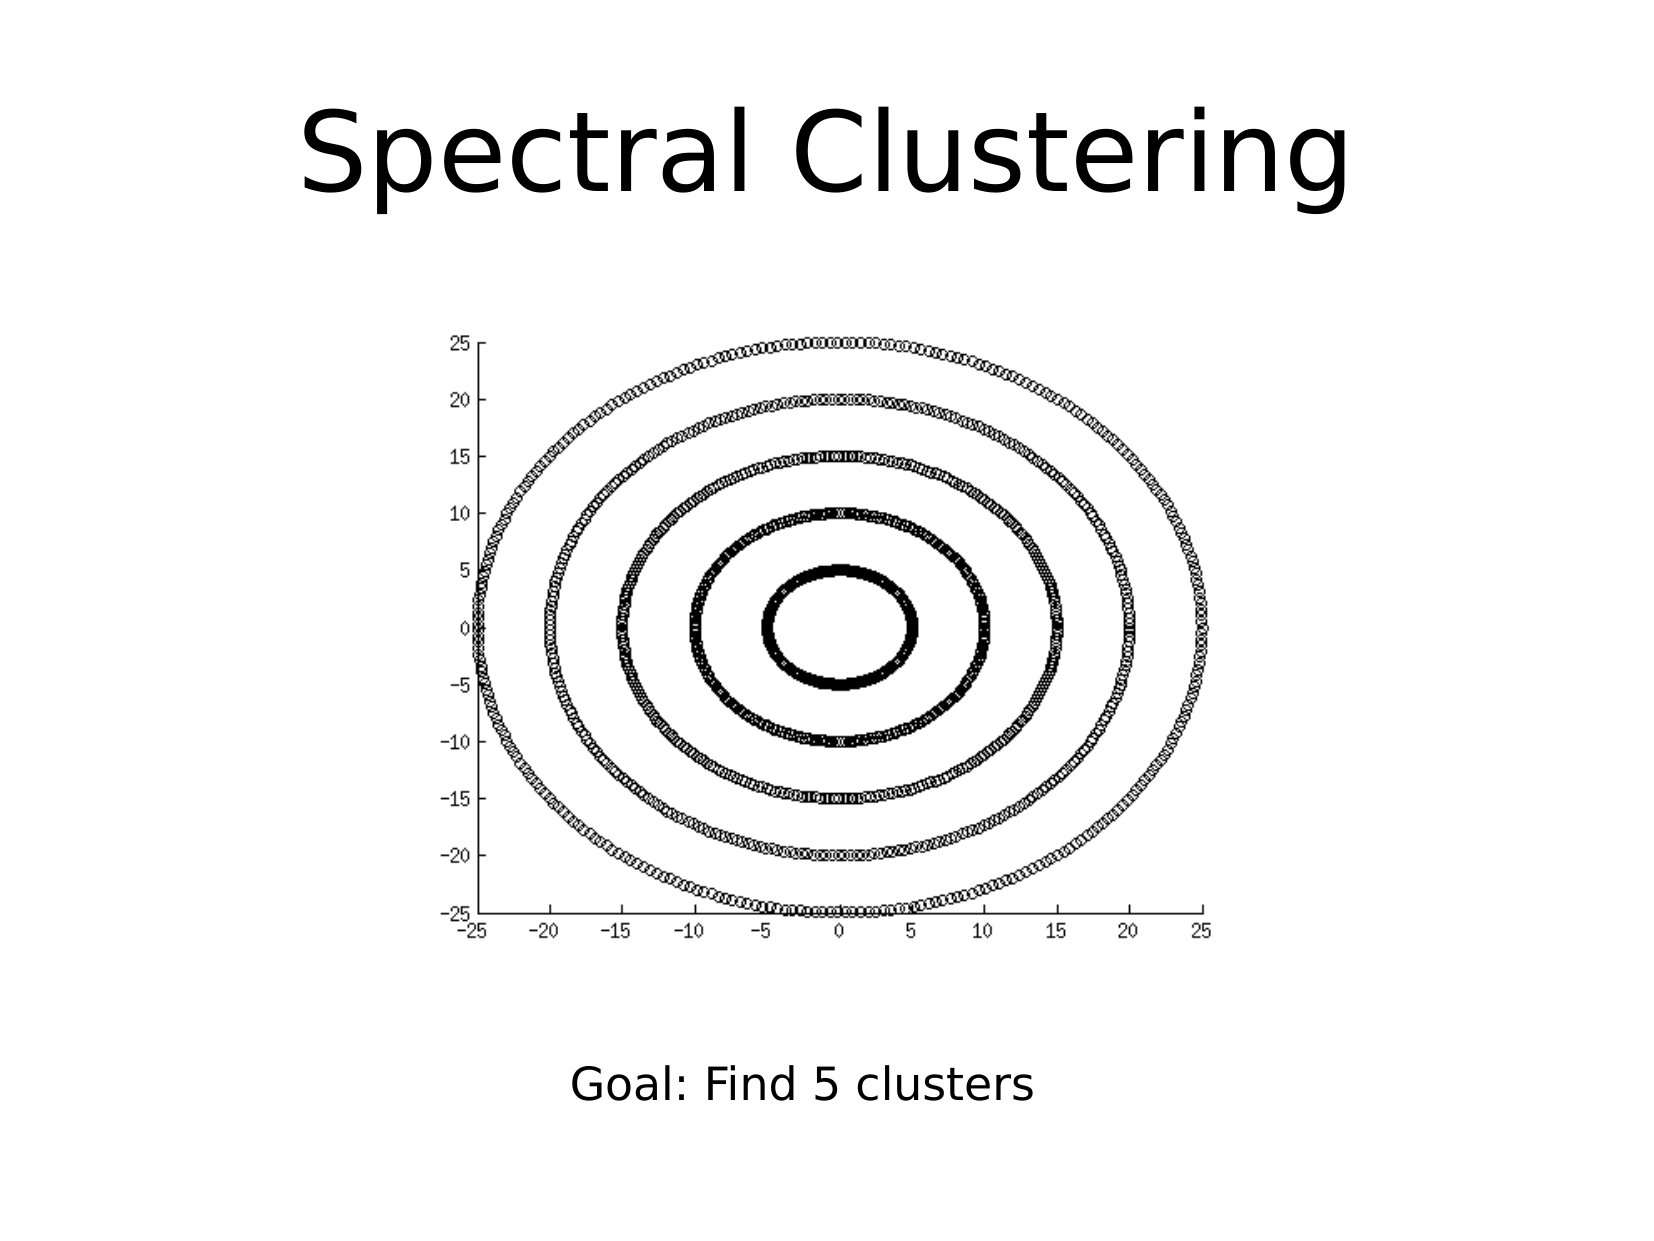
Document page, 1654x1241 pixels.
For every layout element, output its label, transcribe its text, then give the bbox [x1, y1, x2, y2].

title Spectral Clustering [82, 49, 1571, 257]
picture [356, 289, 1291, 991]
text_box Goal: Find 5 clusters [555, 1050, 1426, 1119]
